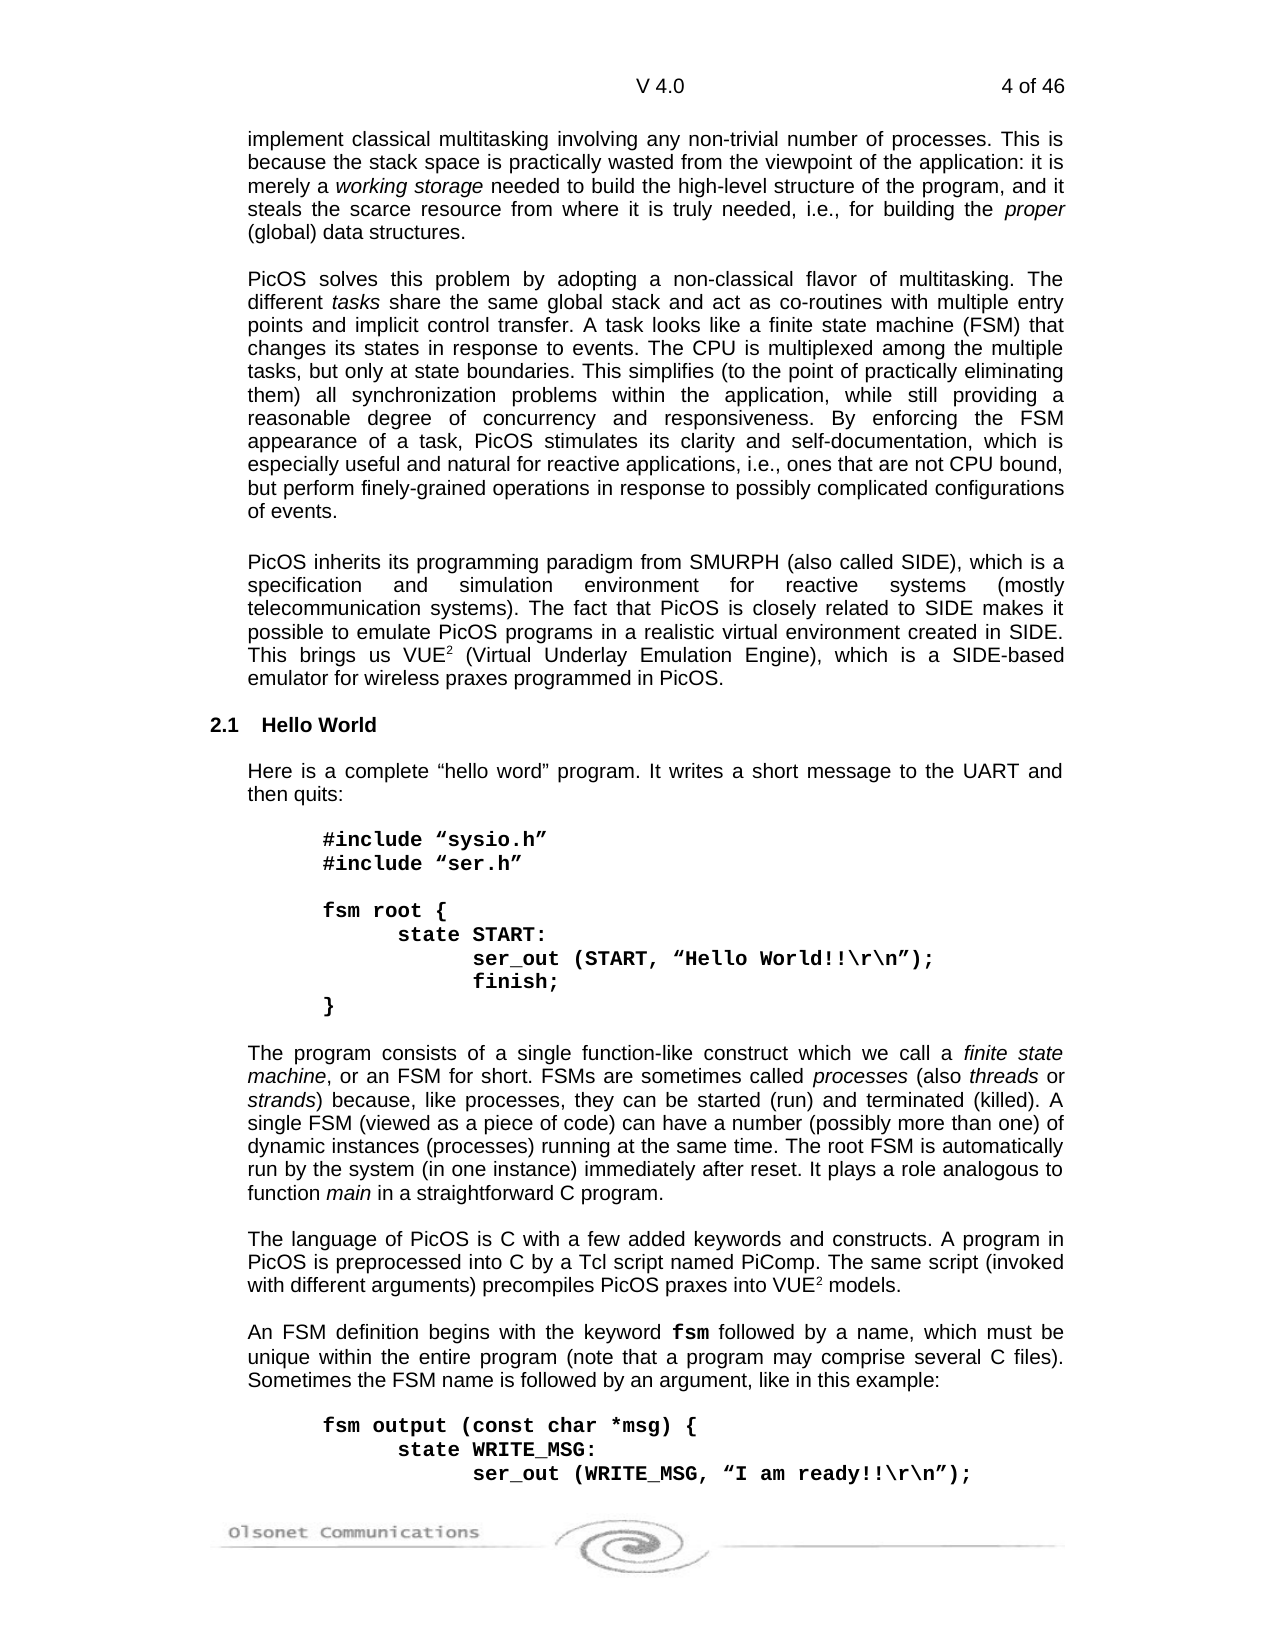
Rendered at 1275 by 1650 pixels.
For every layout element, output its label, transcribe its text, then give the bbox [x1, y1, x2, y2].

text An FSM definition begins with the keyword fsm followed by a name, which must be unique within the entire program (note that a program may comprise several C files). Sometimes the FSM name is followed by an argument, like in this example: [247, 1320, 1065, 1392]
text implement classical multitasking involving any non-trivial number of processes. This is because the stack space is practically wasted from the viewpoint of the application: it is merely a working storage needed to build the high-level structure of the program, and it steals the scarce resource from where it is truly needed, i.e., for building the proper (global) data structures. [247, 128, 1065, 244]
text #include “ser.h” [247, 853, 1065, 877]
text state WRITE_MSG: [247, 1439, 1065, 1462]
text The program consists of a single function-like construct which we call a finite state machine, or an FSM for short. FSMs are sometimes called processes (also threads or strands) because, like processes, they can be started (run) and terminated (killed). A single FSM (viewed as a piece of code) can have a number (possibly more than one) of dynamic instances (processes) running at the same time. The root FSM is automatically run by the system (in one instance) immediately after reset. It plays a role analogous to function main in a straightforward C program. [247, 1042, 1065, 1204]
text PicOS inherits its programming paradigm from SMURPH (also called SIDE), which is a specification and simulation environment for reactive systems (mostly telecommunication systems). The fact that PicOS is closely related to SIDE makes it possible to emulate PicOS programs in a realistic virtual environment created in SIDE. This brings us VUE2 (Virtual Underlay Emulation Engine), which is a SIDE-based emulator for wireless praxes programmed in PicOS. [247, 551, 1065, 690]
text fsm root { [247, 900, 1065, 924]
text ser_out (WRITE_MSG, “I am ready!!\r\n”); [247, 1462, 1065, 1486]
text Here is a complete “hello word” program. It writes a short message to the UART and then quits: [247, 759, 1065, 806]
text ser_out (START, “Hello World!!\r\n”); [247, 947, 1065, 971]
text The language of PicOS is C with a few added keywords and constructs. A program in PicOS is preprocessed into C by a Tcl script named PiComp. The same script (invoked with different arguments) precompiles PicOS praxes into VUE2 models. [247, 1227, 1065, 1297]
text finish; [247, 971, 1065, 995]
subtitle Hello World [210, 713, 1065, 736]
picture [210, 1504, 1065, 1596]
text PicOS solves this problem by adopting a non-classical flavor of multitasking. The different tasks share the same global stack and act as co-routines with multiple entry points and implicit control transfer. A task looks like a finite state machine (FSM) that changes its states in response to events. The CPU is multiplexed among the multiple tasks, but only at state boundaries. This simplifies (to the point of practically eliminating them) all synchronization problems within the application, while still providing a reasonable degree of concurrency and responsiveness. By enforcing the FSM appearance of a task, PicOS stimulates its clarity and self-documentation, which is especially useful and natural for reactive applications, i.e., ones that are not CPU bound, but perform finely-grained operations in response to possibly complicated configurations of events. [247, 267, 1065, 523]
text #include “sysio.h” [247, 829, 1065, 853]
text fsm output (const char *msg) { [247, 1415, 1065, 1439]
text } [247, 995, 1065, 1018]
text state START: [247, 924, 1065, 947]
